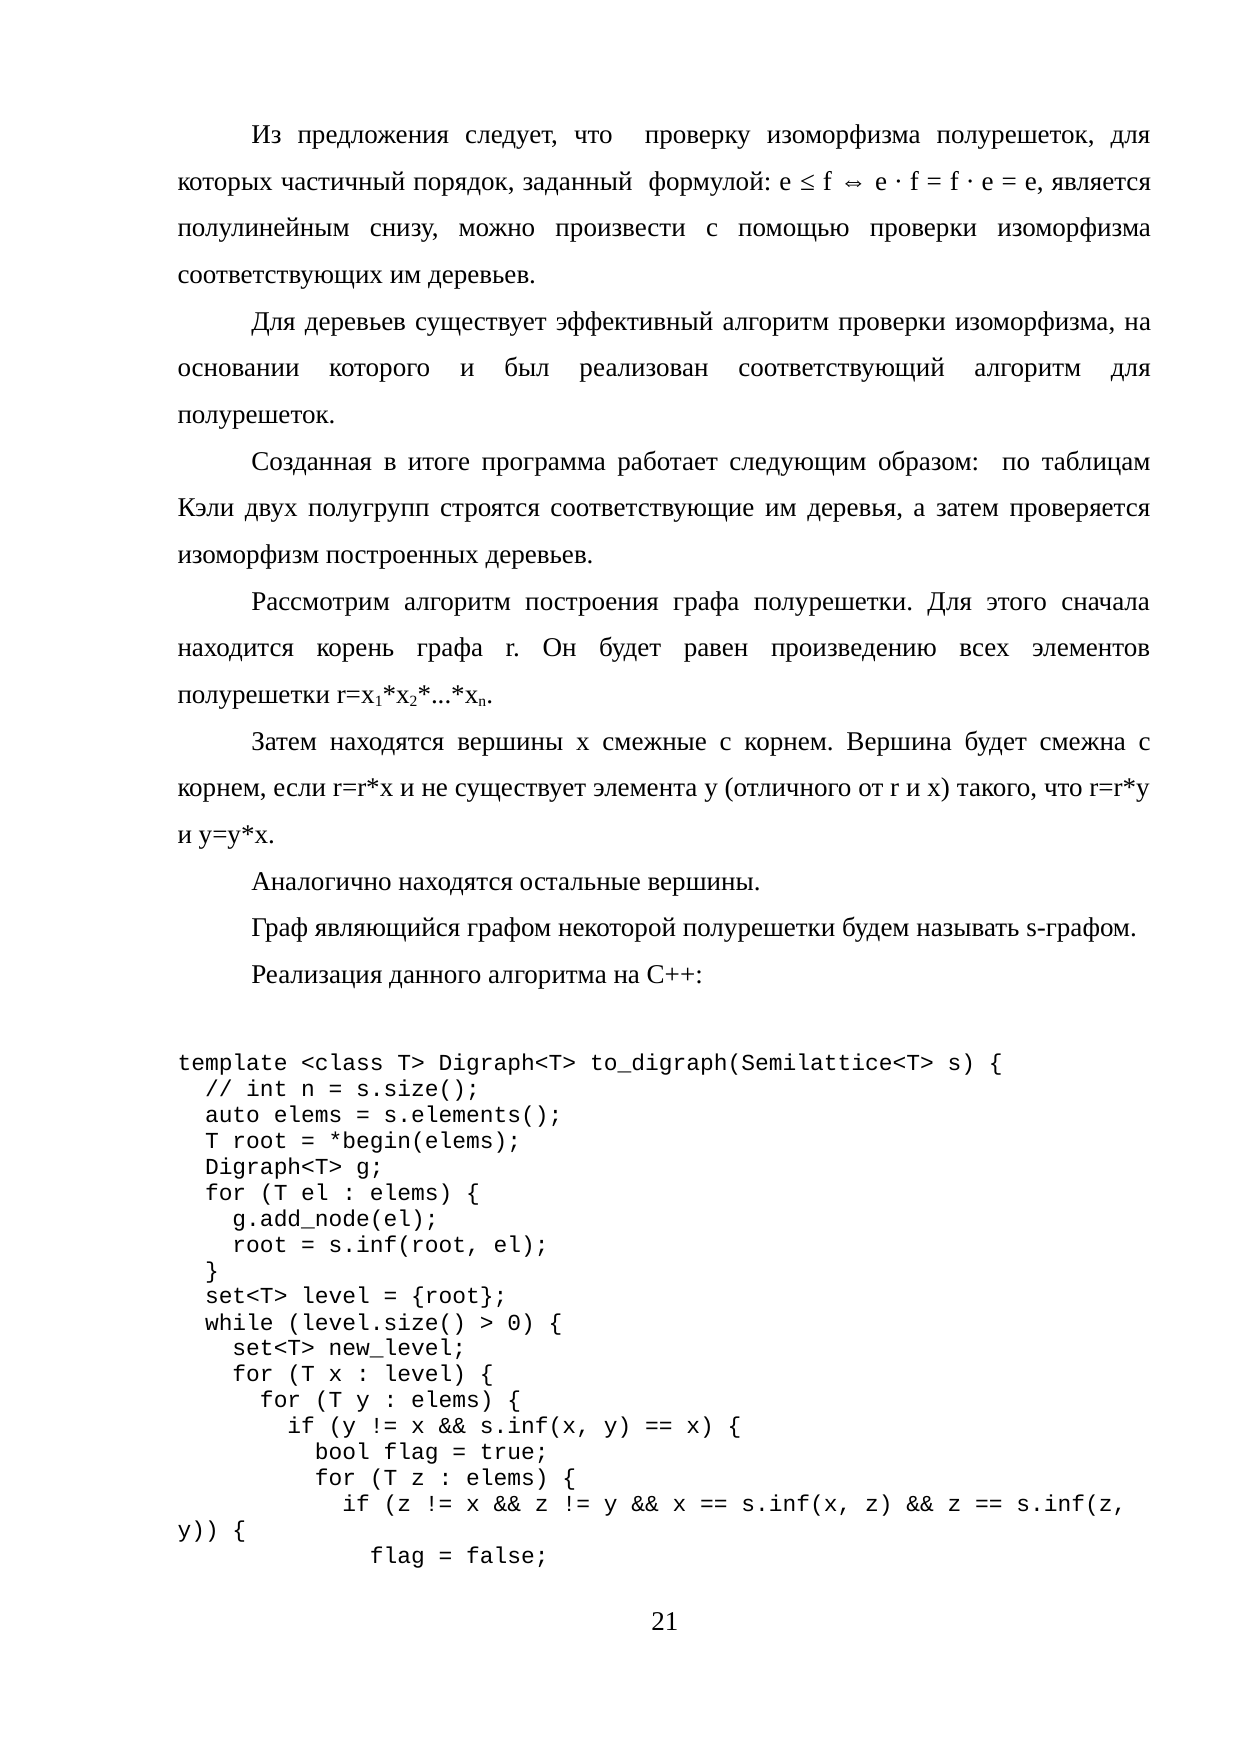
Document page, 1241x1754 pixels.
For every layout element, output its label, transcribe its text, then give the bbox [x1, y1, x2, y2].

text template <class T> Digraph<T> to_digraph(Semilattice<T> s) { [177, 1051, 1152, 1077]
text set<T> level = {root}; [177, 1285, 1152, 1311]
text Рассмотрим алгоритм построения графа полурешетки. Для этого сначала находится корень графа r. Он будет равен произведению всех элементов полурешетки r=x1*x2*...*xn. [177, 585, 1152, 709]
text Аналогично находятся остальные вершины. [177, 865, 1152, 896]
text if (z != x && z != y && x == s.inf(x, z) && z == s.inf(z, y)) { [177, 1492, 1152, 1544]
text Граф являющийся графом некоторой полурешетки будем называть s-графом. [177, 911, 1152, 943]
text for (T el : elems) { [177, 1181, 1152, 1207]
text Для деревьев существует эффективный алгоритм проверки изоморфизма, на основании которого и был реализован соответствующий алгоритм для полурешеток. [177, 305, 1152, 429]
text Затем находятся вершины x смежные с корнем. Вершина будет смежна с корнем, если r=r*x и не существует элемента y (отличного от r и x) такого, что r=r*y и y=y*x. [177, 725, 1152, 849]
text for (T y : elems) { [177, 1389, 1152, 1414]
text bool flag = true; [177, 1441, 1152, 1466]
text g.add_node(el); [177, 1207, 1152, 1233]
text for (T z : elems) { [177, 1466, 1152, 1492]
text // int n = s.size(); [177, 1077, 1152, 1103]
text Digraph<T> g; [177, 1155, 1152, 1181]
text root = s.inf(root, el); [177, 1233, 1152, 1259]
text flag = false; [177, 1544, 1152, 1570]
text if (y != x && s.inf(x, y) == x) { [177, 1414, 1152, 1441]
text for (T x : level) { [177, 1363, 1152, 1389]
text T root = *begin(elems); [177, 1129, 1152, 1155]
text } [177, 1259, 1152, 1285]
text Созданная в итоге программа работает следующим образом: по таблицам Кэли двух полугрупп строятся соответствующие им деревья, а затем проверяется изоморфизм построенных деревьев. [177, 445, 1152, 569]
text while (level.size() > 0) { [177, 1311, 1152, 1337]
text Из предложения следует, что проверку изоморфизма полурешеток, для которых частичный порядок, заданный формулой: e ≤ f ⇔ e ∙ f = f ∙ e = e, является полулинейным снизу, можно произвести с помощью проверки изоморфизма соответствующих им деревьев. [177, 118, 1152, 289]
text Реализация данного алгоритма на C++: [177, 958, 1152, 989]
text set<T> new_level; [177, 1337, 1152, 1363]
text auto elems = s.elements(); [177, 1103, 1152, 1129]
